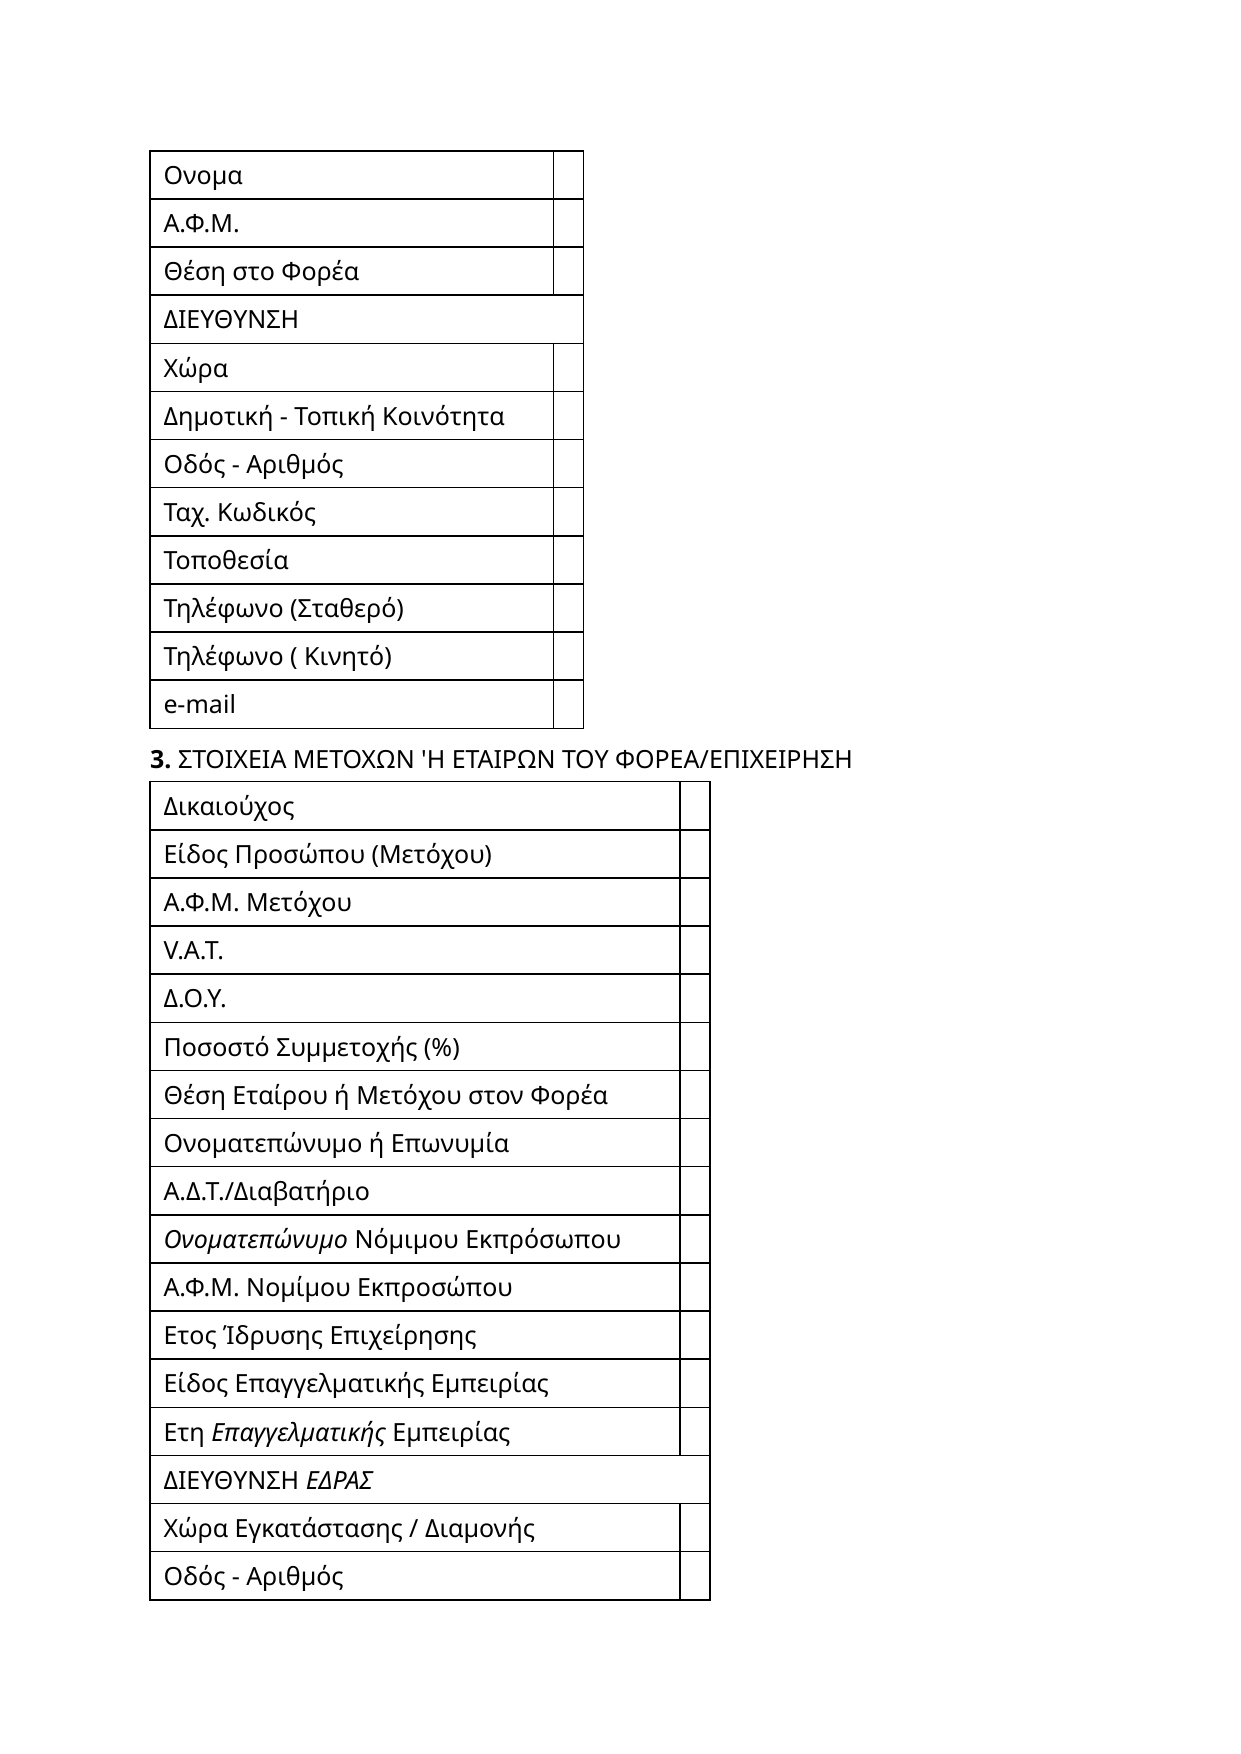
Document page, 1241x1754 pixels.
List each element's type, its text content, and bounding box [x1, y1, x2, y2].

table_cell Θέση Εταίρου ή Μετόχου στον Φορέα [151, 1071, 679, 1118]
table_cell [681, 879, 709, 925]
table_cell Τηλέφωνο ( Κινητό) [151, 633, 553, 679]
table_cell [681, 1408, 709, 1454]
table_cell [681, 1552, 709, 1599]
table_cell Θέση στο Φορέα [151, 248, 553, 294]
table_cell [681, 1071, 709, 1118]
table_cell Α.Φ.Μ. Νομίμου Εκπροσώπου [151, 1264, 679, 1310]
table_cell [554, 585, 583, 631]
table_cell [681, 975, 709, 1021]
table_cell [554, 537, 583, 583]
table_cell [554, 344, 583, 391]
text 3. ΣΤΟΙΧΕΙΑ ΜΕΤΟΧΩΝ 'Η ΕΤΑΙΡΩΝ ΤΟΥ ΦΟΡΕΑ/ΕΠΙΧΕΙΡΗΣΗ [150, 742, 1090, 776]
table_cell [681, 1119, 709, 1166]
table_cell [681, 1360, 709, 1406]
table_cell [554, 152, 583, 198]
table_cell [554, 440, 583, 487]
table_cell [681, 927, 709, 973]
table_cell Ονομα [151, 152, 553, 198]
table_cell Χώρα Εγκατάστασης / Διαμονής [151, 1504, 679, 1551]
table_cell [681, 1264, 709, 1310]
table_header [681, 782, 709, 829]
table_cell ΔΙΕΥΘΥΝΣΗ ΕΔΡΑΣ [151, 1456, 709, 1503]
table_cell Χώρα [151, 344, 553, 391]
table_cell [681, 1216, 709, 1262]
table_cell Οδός - Αριθμός [151, 1552, 679, 1599]
table_cell Δ.Ο.Υ. [151, 975, 679, 1021]
table_cell Τηλέφωνο (Σταθερό) [151, 585, 553, 631]
table_cell Α.Δ.Τ./Διαβατήριο [151, 1167, 679, 1214]
table_cell [554, 681, 583, 727]
table_cell Ετη Επαγγελματικής Εμπειρίας [151, 1408, 679, 1454]
table_cell V.A.T. [151, 927, 679, 973]
table_cell [554, 633, 583, 679]
table_cell Ταχ. Κωδικός [151, 488, 553, 535]
table_cell Α.Φ.Μ. [151, 200, 553, 246]
table_cell Ετος Ίδρυσης Επιχείρησης [151, 1312, 679, 1358]
table_cell Δημοτική - Τοπική Κοινότητα [151, 392, 553, 439]
table_cell ΔΙΕΥΘΥΝΣΗ [151, 296, 583, 342]
table_cell [681, 1312, 709, 1358]
table_cell [681, 831, 709, 877]
table_cell Είδος Επαγγελματικής Εμπειρίας [151, 1360, 679, 1406]
table_cell [554, 392, 583, 439]
table_cell Ονοματεπώνυμο ή Επωνυμία [151, 1119, 679, 1166]
table_cell Τοποθεσία [151, 537, 553, 583]
table_cell [554, 248, 583, 294]
table_cell Ποσοστό Συμμετοχής (%) [151, 1023, 679, 1069]
table_header Δικαιούχος [151, 782, 679, 829]
table_cell Οδός - Αριθμός [151, 440, 553, 487]
table_cell [681, 1023, 709, 1069]
table_cell [681, 1504, 709, 1551]
table_cell Ονοματεπώνυμο Νόμιμου Εκπρόσωπου [151, 1216, 679, 1262]
table_cell [681, 1167, 709, 1214]
table_cell Α.Φ.Μ. Μετόχου [151, 879, 679, 925]
table_cell [554, 200, 583, 246]
table_cell e-mail [151, 681, 553, 727]
table_cell Είδος Προσώπου (Μετόχου) [151, 831, 679, 877]
table_cell [554, 488, 583, 535]
